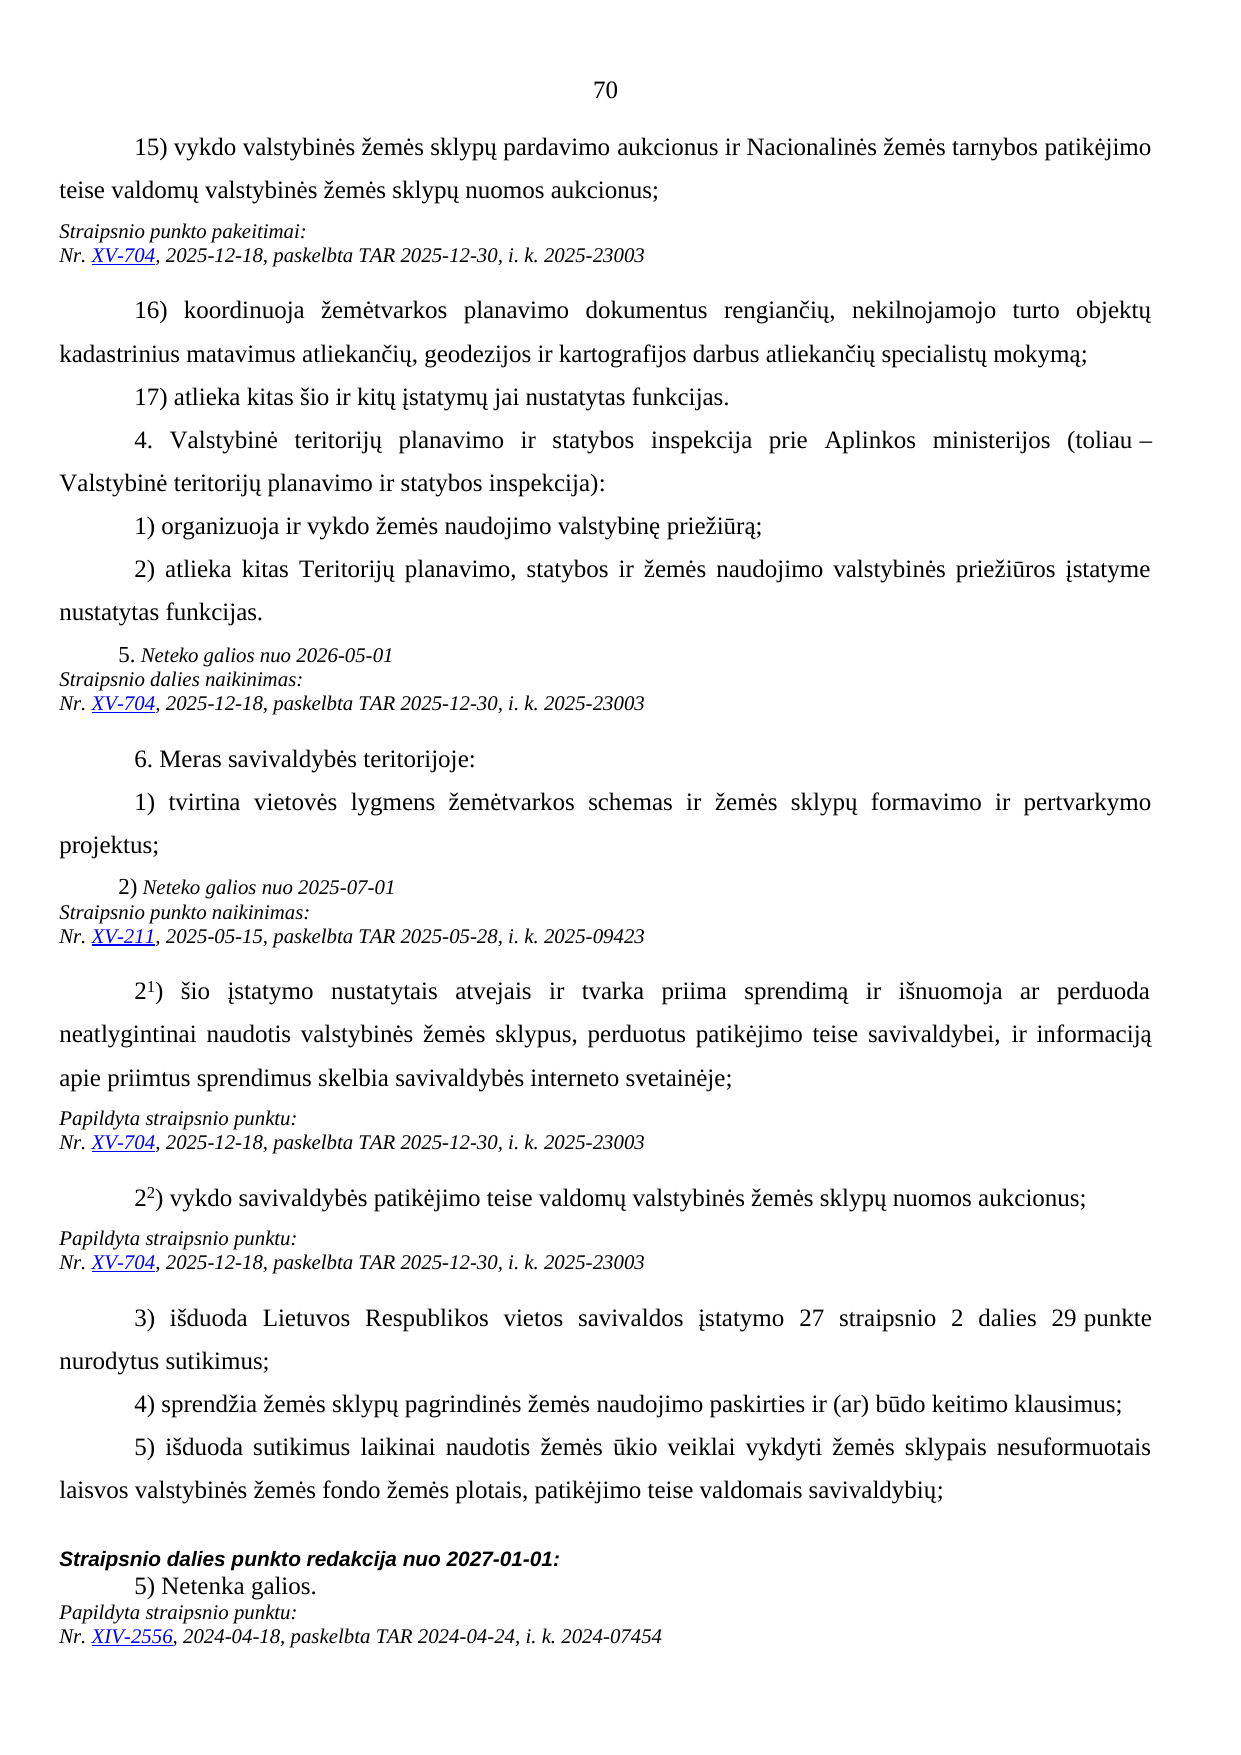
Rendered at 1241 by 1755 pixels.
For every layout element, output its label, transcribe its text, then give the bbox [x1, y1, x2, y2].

text 22) vykdo savivaldybės patikėjimo teise valdomų valstybinės žemės sklypų nuomos aukcionus; [59, 1183, 1152, 1211]
text Nr. XV-704, 2025-12-18, paskelbta TAR 2025-12-30, i. k. 2025-23003 [59, 691, 1152, 715]
text 5) Netenka galios. [59, 1571, 1152, 1600]
text Nr. XV-704, 2025-12-18, paskelbta TAR 2025-12-30, i. k. 2025-23003 [59, 1130, 1152, 1154]
text Straipsnio dalies punkto redakcija nuo 2027-01-01: [59, 1547, 1152, 1571]
text 6. Meras savivaldybės teritorijoje: [59, 744, 1152, 773]
text 4. Valstybinė teritorijų planavimo ir statybos inspekcija prie Aplinkos ministerijos (toliau – Valstybinė teritorijų planavimo ir statybos inspekcija): [59, 425, 1152, 497]
text Straipsnio dalies naikinimas: [59, 667, 1152, 691]
text 2) atlieka kitas Teritorijų planavimo, statybos ir žemės naudojimo valstybinės priežiūros įstatyme nustatytas funkcijas. [59, 554, 1152, 626]
text Nr. XV-704, 2025-12-18, paskelbta TAR 2025-12-30, i. k. 2025-23003 [59, 243, 1152, 267]
text Papildyta straipsnio punktu: [59, 1106, 1152, 1130]
text 2) Neteko galios nuo 2025-07-01 [59, 873, 1152, 899]
text 4) sprendžia žemės sklypų pagrindinės žemės naudojimo paskirties ir (ar) būdo keitimo klausimus; [59, 1389, 1152, 1418]
text Papildyta straipsnio punktu: [59, 1226, 1152, 1250]
text Nr. XV-704, 2025-12-18, paskelbta TAR 2025-12-30, i. k. 2025-23003 [59, 1250, 1152, 1274]
text 16) koordinuoja žemėtvarkos planavimo dokumentus rengiančių, nekilnojamojo turto objektų kadastrinius matavimus atliekančių, geodezijos ir kartografijos darbus atliekančių specialistų mokymą; [59, 296, 1152, 367]
text 1) organizuoja ir vykdo žemės naudojimo valstybinę priežiūrą; [59, 511, 1152, 540]
text Straipsnio punkto naikinimas: [59, 899, 1152, 924]
text 17) atlieka kitas šio ir kitų įstatymų jai nustatytas funkcijas. [59, 382, 1152, 411]
text 5. Neteko galios nuo 2026-05-01 [59, 641, 1152, 667]
text Straipsnio punkto pakeitimai: [59, 219, 1152, 243]
text 1) tvirtina vietovės lygmens žemėtvarkos schemas ir žemės sklypų formavimo ir pertvarkymo projektus; [59, 787, 1152, 859]
text 3) išduoda Lietuvos Respublikos vietos savivaldos įstatymo 27 straipsnio 2 dalies 29 punkte nurodytus sutikimus; [59, 1303, 1152, 1374]
text 5) išduoda sutikimus laikinai naudotis žemės ūkio veiklai vykdyti žemės sklypais nesuformuotais laisvos valstybinės žemės fondo žemės plotais, patikėjimo teise valdomais savivaldybių; [59, 1432, 1152, 1504]
text 21) šio įstatymo nustatytais atvejais ir tvarka priima sprendimą ir išnuomoja ar perduoda neatlygintinai naudotis valstybinės žemės sklypus, perduotus patikėjimo teise savivaldybei, ir informaciją apie priimtus sprendimus skelbia savivaldybės interneto svetainėje; [59, 976, 1152, 1091]
text 15) vykdo valstybinės žemės sklypų pardavimo aukcionus ir Nacionalinės žemės tarnybos patikėjimo teise valdomų valstybinės žemės sklypų nuomos aukcionus; [59, 132, 1152, 204]
text Nr. XV-211, 2025-05-15, paskelbta TAR 2025-05-28, i. k. 2025-09423 [59, 924, 1152, 948]
text Nr. XIV-2556, 2024-04-18, paskelbta TAR 2024-04-24, i. k. 2024-07454 [59, 1624, 1152, 1648]
text Papildyta straipsnio punktu: [59, 1600, 1152, 1624]
